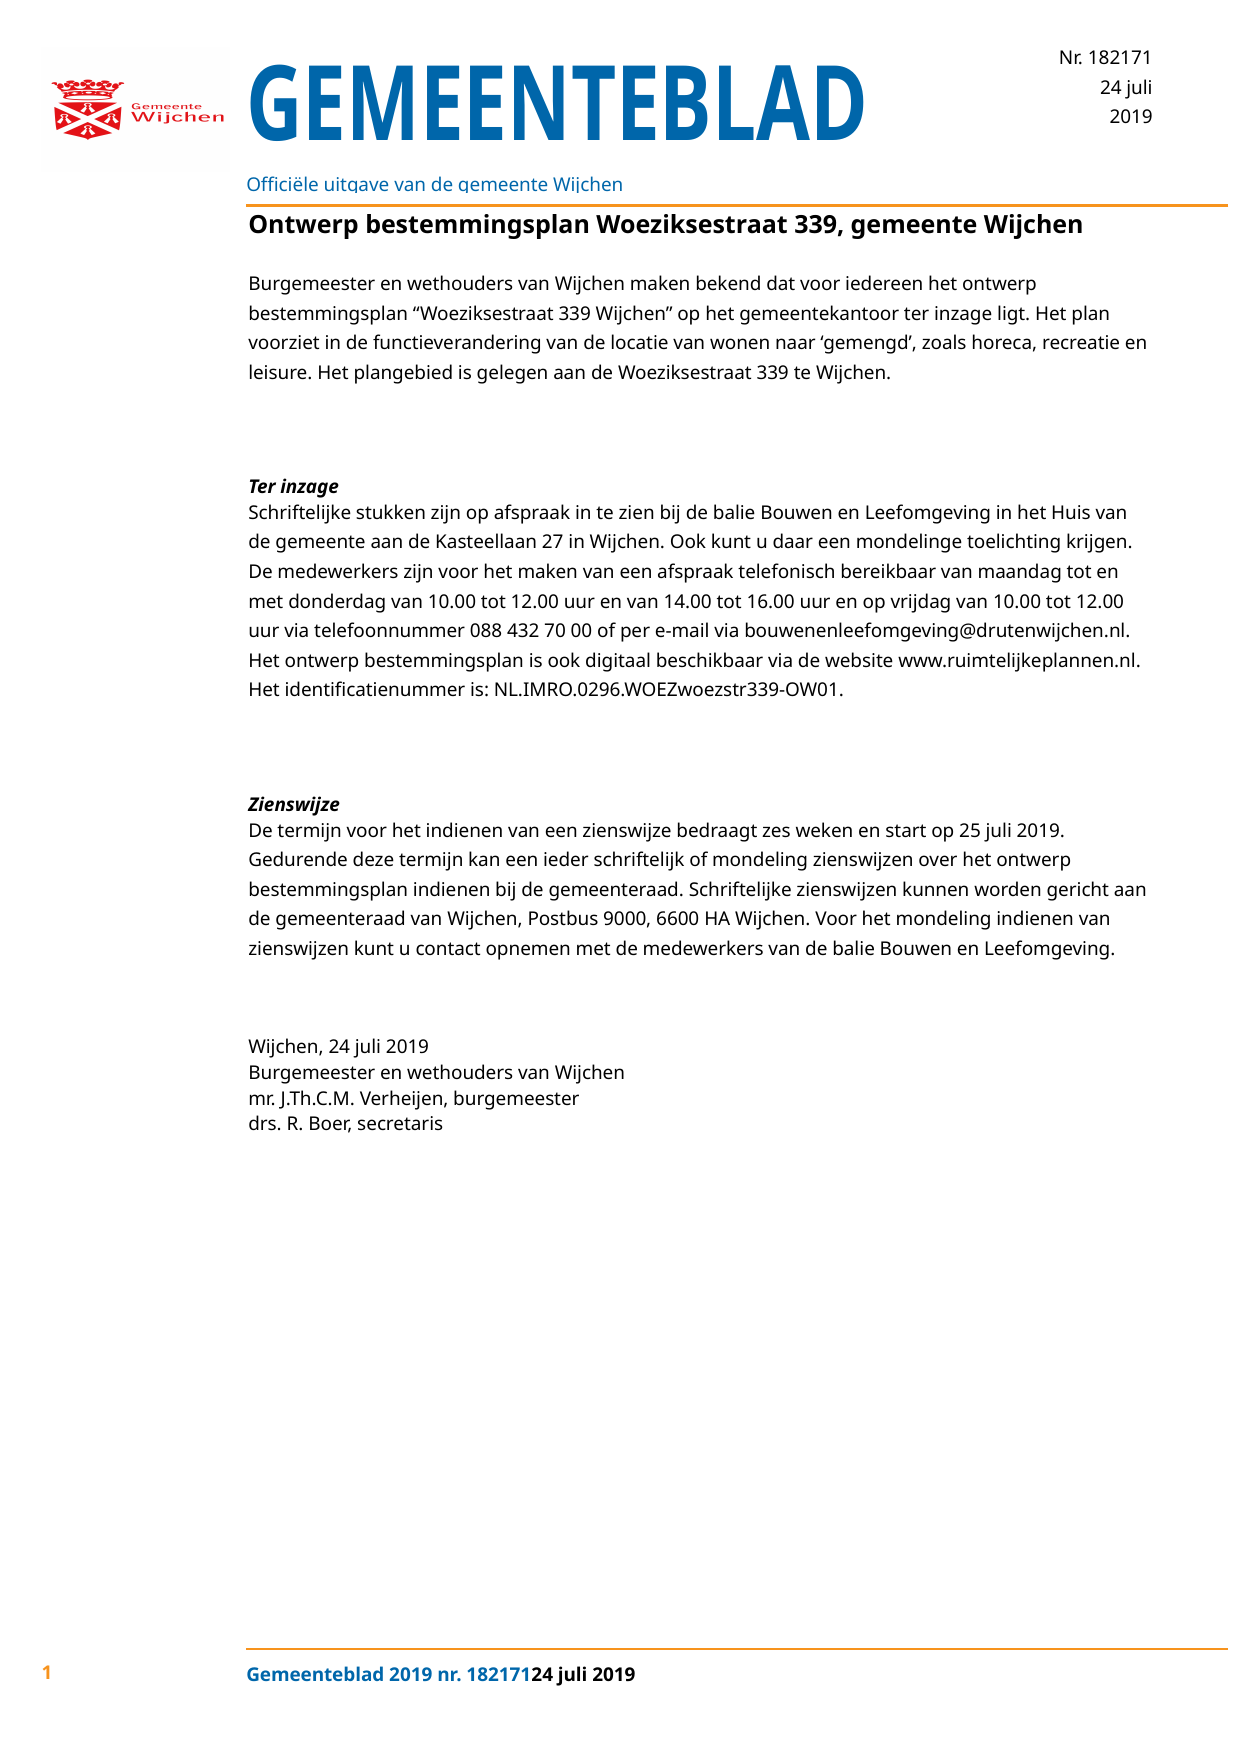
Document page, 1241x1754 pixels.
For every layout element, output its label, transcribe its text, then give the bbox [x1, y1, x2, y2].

text Burgemeester en wethouders van Wijchen [248, 1059, 1152, 1085]
picture [41, 47, 231, 172]
text drs. R. Boer, secretaris [248, 1111, 1152, 1136]
text Schriftelijke stukken zijn op afspraak in te zien bij de balie Bouwen en Leefomgeving in het Huis van de gemeente aan de Kasteellaan 27 in Wijchen. Ook kunt u daar een mondelinge toelichting krijgen. De medewerkers zijn voor het maken van een afspraak telefonisch bereikbaar van maandag tot en met donderdag van 10.00 tot 12.00 uur en van 14.00 tot 16.00 uur en op vrijdag van 10.00 tot 12.00 uur via telefoonnummer 088 432 70 00 of per e-mail via bouwenenleefomgeving@drutenwijchen.nl. Het ontwerp bestemmingsplan is ook digitaal beschikbaar via de website www.ruimtelijkeplannen.nl. Het identificatienummer is: NL.IMRO.0296.WOEZwoezstr339-OW01. [248, 499, 1152, 702]
text De termijn voor het indienen van een zienswijze bedraagt zes weken en start op 25 juli 2019. Gedurende deze termijn kan een ieder schriftelijk of mondeling zienswijzen over het ontwerp bestemmingsplan indienen bij de gemeenteraad. Schriftelijke zienswijzen kunnen worden gericht aan de gemeenteraad van Wijchen, Postbus 9000, 6600 HA Wijchen. Voor het mondeling indienen van zienswijzen kunt u contact opnemen met de medewerkers van de balie Bouwen en Leefomgeving. [248, 817, 1152, 961]
text Wijchen, 24 juli 2019 [248, 1033, 1152, 1059]
text Ter inzage [248, 473, 1152, 499]
text Burgemeester en wethouders van Wijchen maken bekend dat voor iedereen het ontwerp bestemmingsplan “Woeziksestraat 339 Wijchen” op het gemeentekantoor ter inzage ligt. Het plan voorziet in de functieverandering van de locatie van wonen naar ‘gemengd’, zoals horeca, recreatie en leisure. Het plangebied is gelegen aan de Woeziksestraat 339 te Wijchen. [248, 270, 1152, 385]
text mr. J.Th.C.M. Verheijen, burgemeester [248, 1085, 1152, 1111]
text Zienswijze [248, 791, 1152, 817]
text Ontwerp bestemmingsplan Woeziksestraat 339, gemeente Wijchen [248, 207, 1152, 241]
